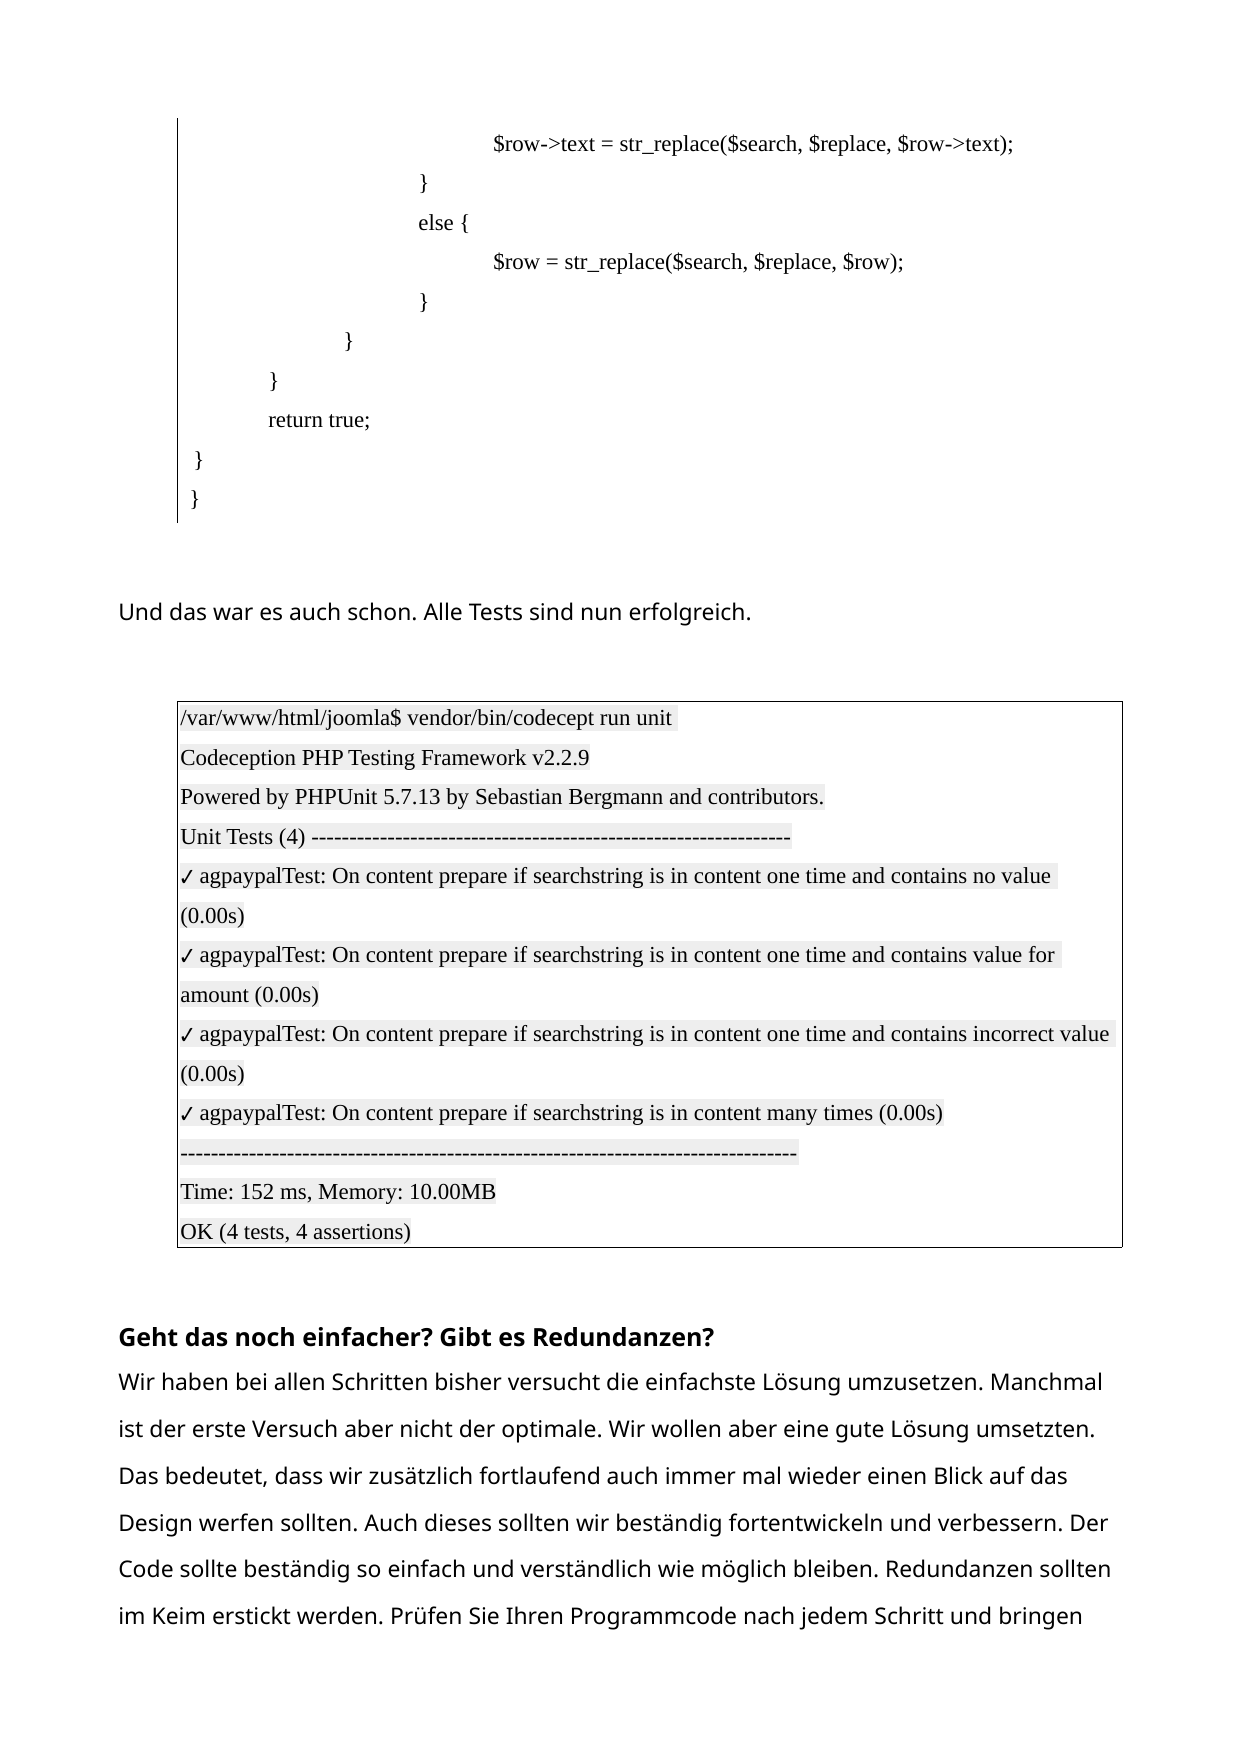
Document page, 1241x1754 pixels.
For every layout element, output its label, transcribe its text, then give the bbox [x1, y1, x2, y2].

text Wir haben bei allen Schritten bisher versucht die einfachste Lösung umzusetzen. Manchmal ist der erste Versuch aber nicht der optimale. Wir wollen aber eine gute Lösung umsetzten. Das bedeutet, dass wir zusätzlich fortlaufend auch immer mal wieder einen Blick auf das Design werfen sollten. Auch dieses sollten wir beständig fortentwickeln und verbessern. Der Code sollte beständig so einfach und verständlich wie möglich bleiben. Redundanzen sollten im Keim erstickt werden. Prüfen Sie Ihren Programmcode nach jedem Schritt und bringen [118, 1366, 1122, 1631]
text $row->text = str_replace($search, $replace, $row->text); } else { $row = str_replace($search, $replace, $row); } } } return true; } } [178, 118, 1122, 523]
text /var/www/html/joomla$ vendor/bin/codecept run unit Codeception PHP Testing Framework v2.2.9 Powered by PHPUnit 5.7.13 by Sebastian Bergmann and contributors. Unit Tests (4) --------------------------------------------------------------- ✔ agpaypalTest: On content prepare if searchstring is in content one time and contains no value (0.00s) ✔ agpaypalTest: On content prepare if searchstring is in content one time and contains value for amount (0.00s) ✔ agpaypalTest: On content prepare if searchstring is in content one time and contains incorrect value (0.00s) ✔ agpaypalTest: On content prepare if searchstring is in content many times (0.00s) --------------------------------------------------------------------------------- Time: 152 ms, Memory: 10.00MB OK (4 tests, 4 assertions) [178, 702, 1122, 1247]
text Und das war es auch schon. Alle Tests sind nun erfolgreich. [118, 596, 1122, 627]
subtitle Geht das noch einfacher? Gibt es Redundanzen? [118, 1319, 1122, 1353]
